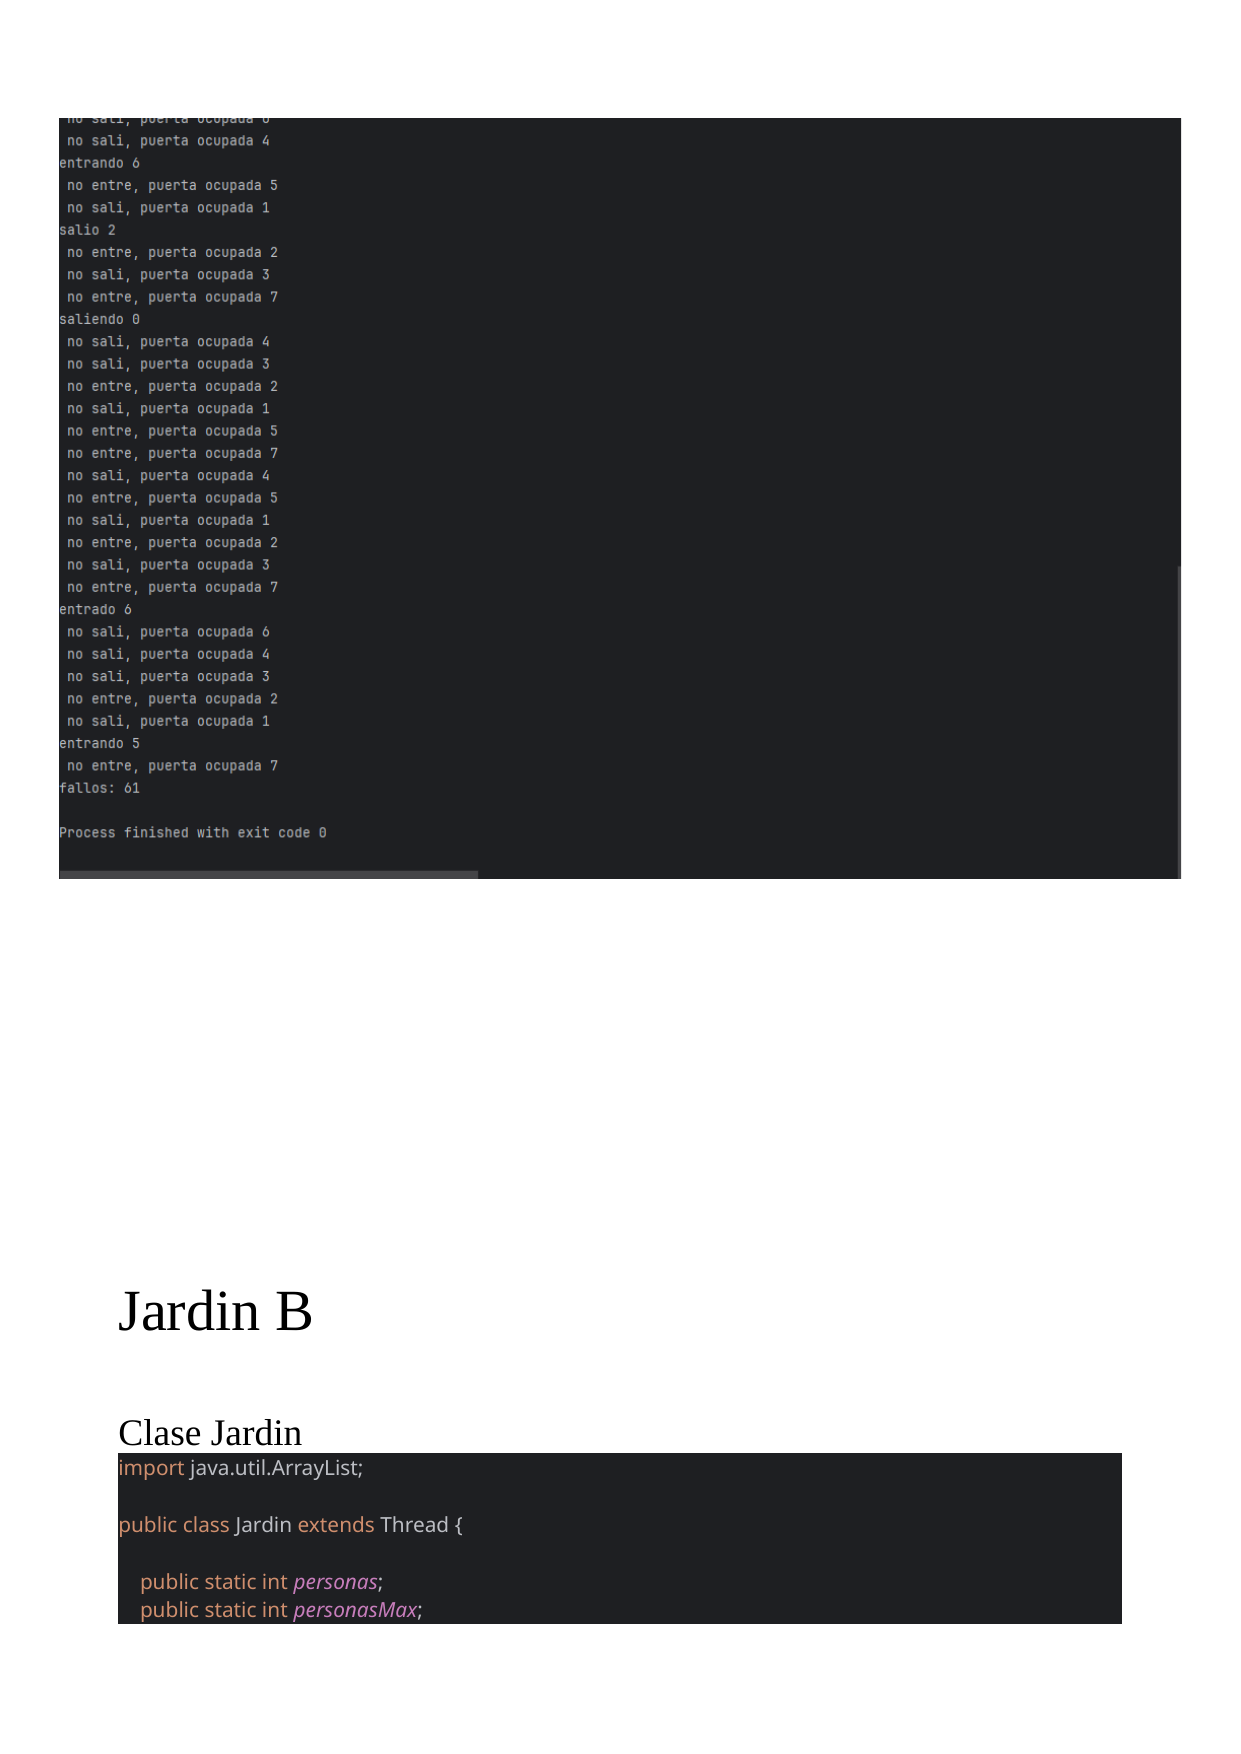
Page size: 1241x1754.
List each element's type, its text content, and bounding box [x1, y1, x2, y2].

text import java.util.ArrayList; public class Jardin extends Thread { public static int personas; public static int personasMax; [118, 1453, 1122, 1624]
picture [59, 118, 1182, 879]
text Jardin B [118, 1276, 1122, 1343]
text Clase Jardin [118, 1410, 1122, 1453]
